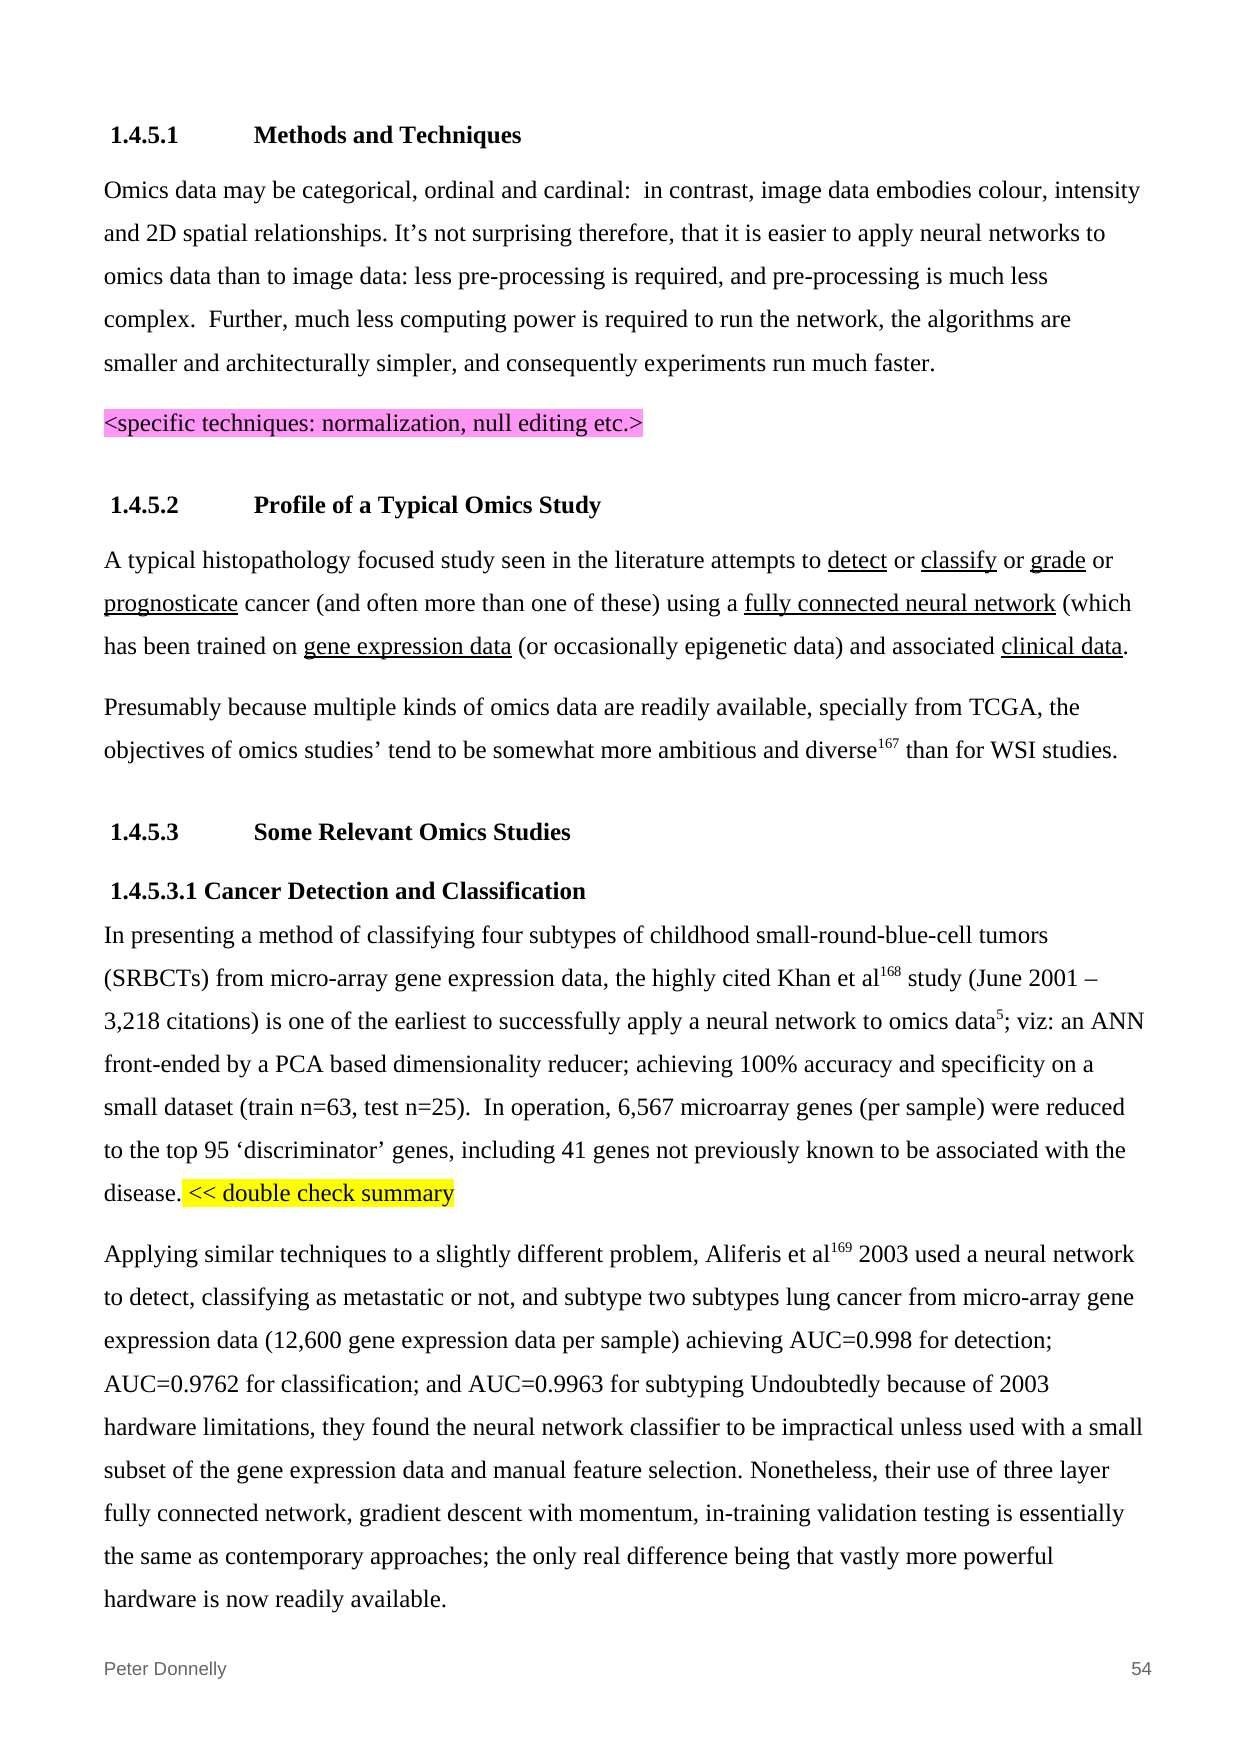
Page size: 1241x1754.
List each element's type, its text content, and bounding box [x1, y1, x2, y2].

subtitle Some Relevant Omics Studies [103, 817, 1146, 846]
subtitle Methods and Techniques [103, 120, 1146, 148]
text In presenting a method of classifying four subtypes of childhood small-round-blue-cell tumors (SRBCTs) from micro-array gene expression data, the highly cited Khan et al study (June 2001 – 3,218 citations) is one of the earliest to successfully apply a neural network to omics data; viz: an ANN front-ended by a PCA based dimensionality reducer; achieving 100% accuracy and specificity on a small dataset (train n=63, test n=25). In operation, 6,567 microarray genes (per sample) were reduced to the top 95 ‘discriminator’ genes, including 41 genes not previously known to be associated with the disease. << double check summary [103, 920, 1146, 1207]
subtitle Cancer Detection and Classification [103, 876, 1146, 904]
text Omics data may be categorical, ordinal and cardinal: in contrast, image data embodies colour, intensity and 2D spatial relationships. It’s not surprising therefore, that it is easier to apply neural networks to omics data than to image data: less pre-processing is required, and pre-processing is much less complex. Further, much less computing power is required to run the network, the algorithms are smaller and architecturally simpler, and consequently experiments run much faster. [103, 175, 1146, 376]
text Presumably because multiple kinds of omics data are readily available, specially from TCGA, the objectives of omics studies’ tend to be somewhat more ambitious and diverse than for WSI studies. [103, 692, 1146, 764]
text Applying similar techniques to a slightly different problem, Aliferis et al 2003 used a neural network to detect, classifying as metastatic or not, and subtype two subtypes lung cancer from micro-array gene expression data (12,600 gene expression data per sample) achieving AUC=0.998 for detection; AUC=0.9762 for classification; and AUC=0.9963 for subtyping Undoubtedly because of 2003 hardware limitations, they found the neural network classifier to be impractical unless used with a small subset of the gene expression data and manual feature selection. Nonetheless, their use of three layer fully connected network, gradient descent with momentum, in-training validation testing is essentially the same as contemporary approaches; the only real difference being that vastly more powerful hardware is now readily available. [103, 1239, 1146, 1613]
subtitle Profile of a Typical Omics Study [103, 490, 1146, 519]
text <specific techniques: normalization, null editing etc.> [103, 408, 1146, 437]
text A typical histopathology focused study seen in the literature attempts to detect or classify or grade or prognosticate cancer (and often more than one of these) using a fully connected neural network (which has been trained on gene expression data (or occasionally epigenetic data) and associated clinical data. [103, 545, 1146, 660]
